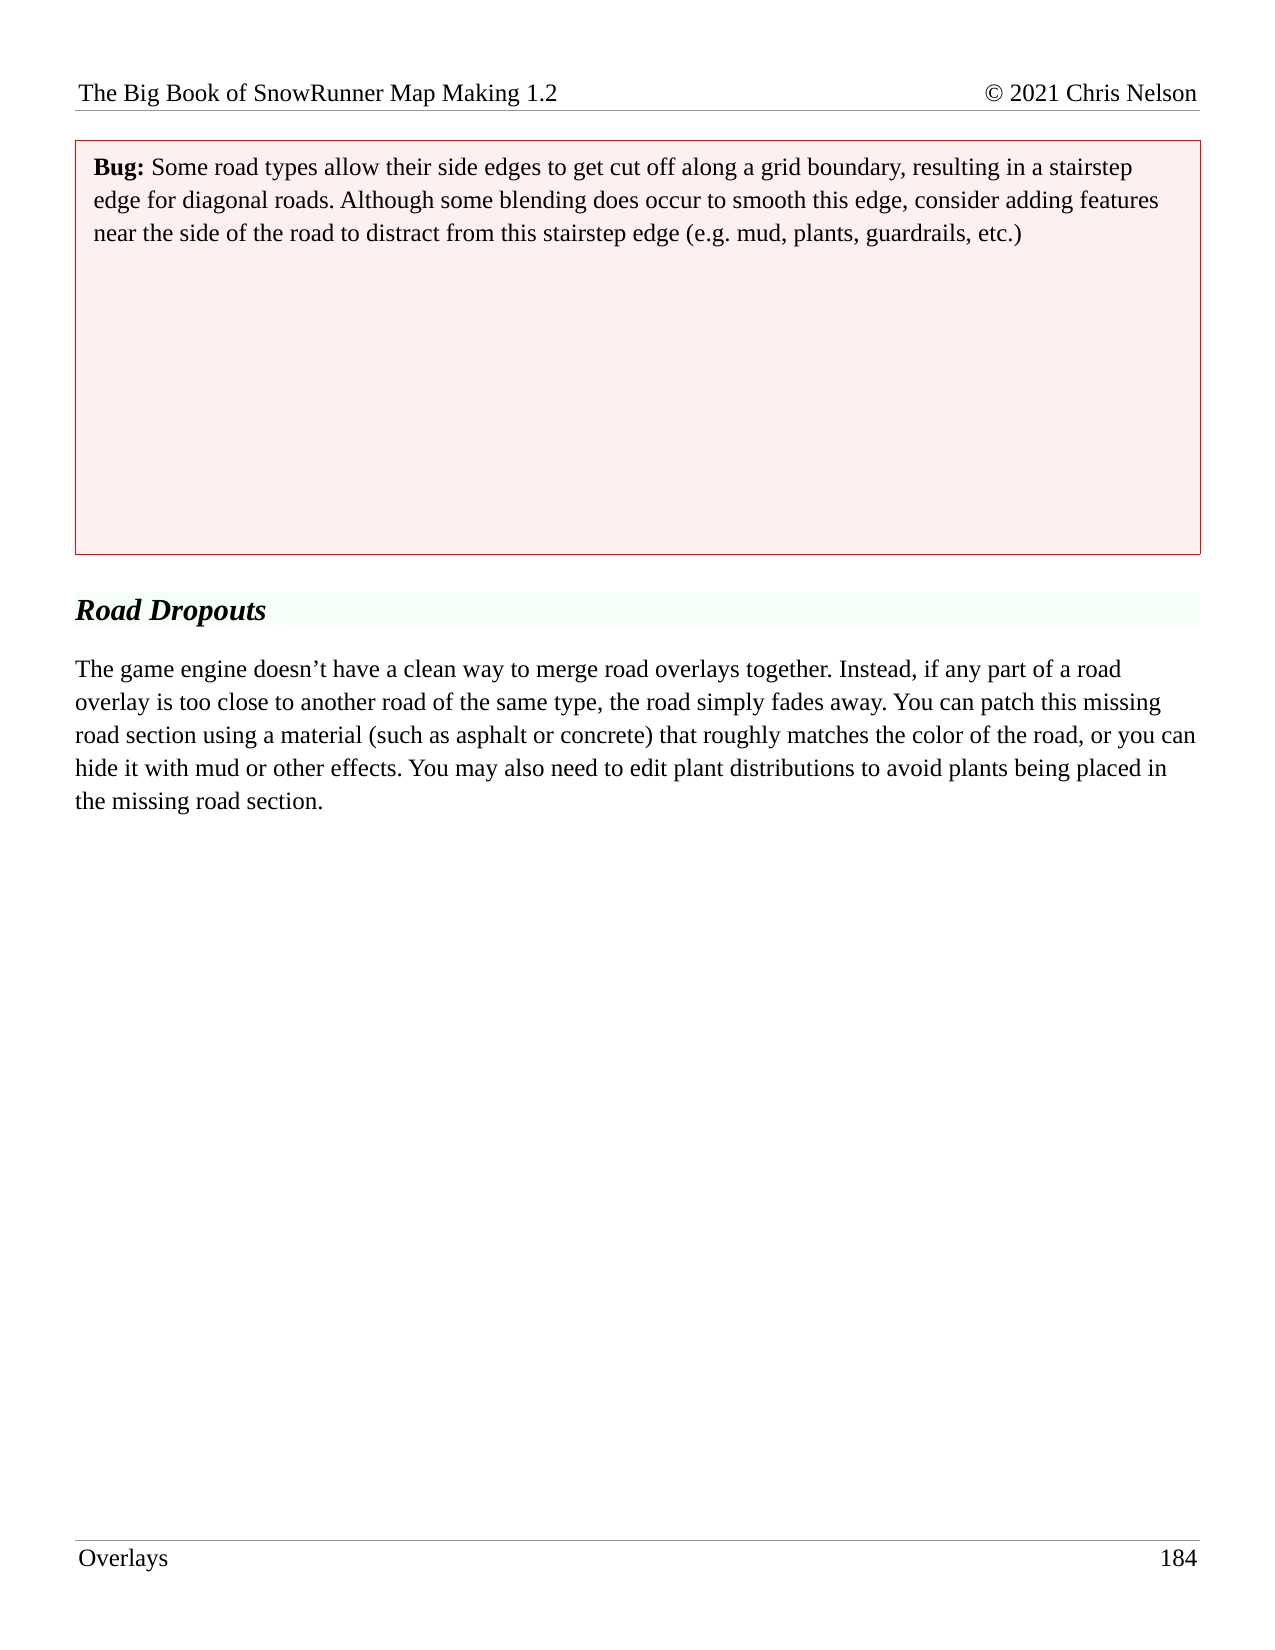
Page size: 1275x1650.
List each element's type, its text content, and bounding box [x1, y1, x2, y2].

list Some road types allow their side edges to get cut off along a grid boundary, resulting in a stairstep edge for diagonal roads. Although some blending does occur to smooth this edge, consider adding features near the side of the road to distract from this stairstep edge (e.g. mud, plants, guardrails, etc.) [76, 141, 1200, 247]
subtitle Road Dropouts [75, 592, 1200, 627]
text The game engine doesn’t have a clean way to merge road overlays together. Instead, if any part of a road overlay is too close to another road of the same type, the road simply fades away. You can patch this missing road section using a material (such as asphalt or concrete) that roughly matches the color of the road, or you can hide it with mud or other effects. You may also need to edit plant distributions to avoid plants being placed in the missing road section. [75, 654, 1200, 815]
